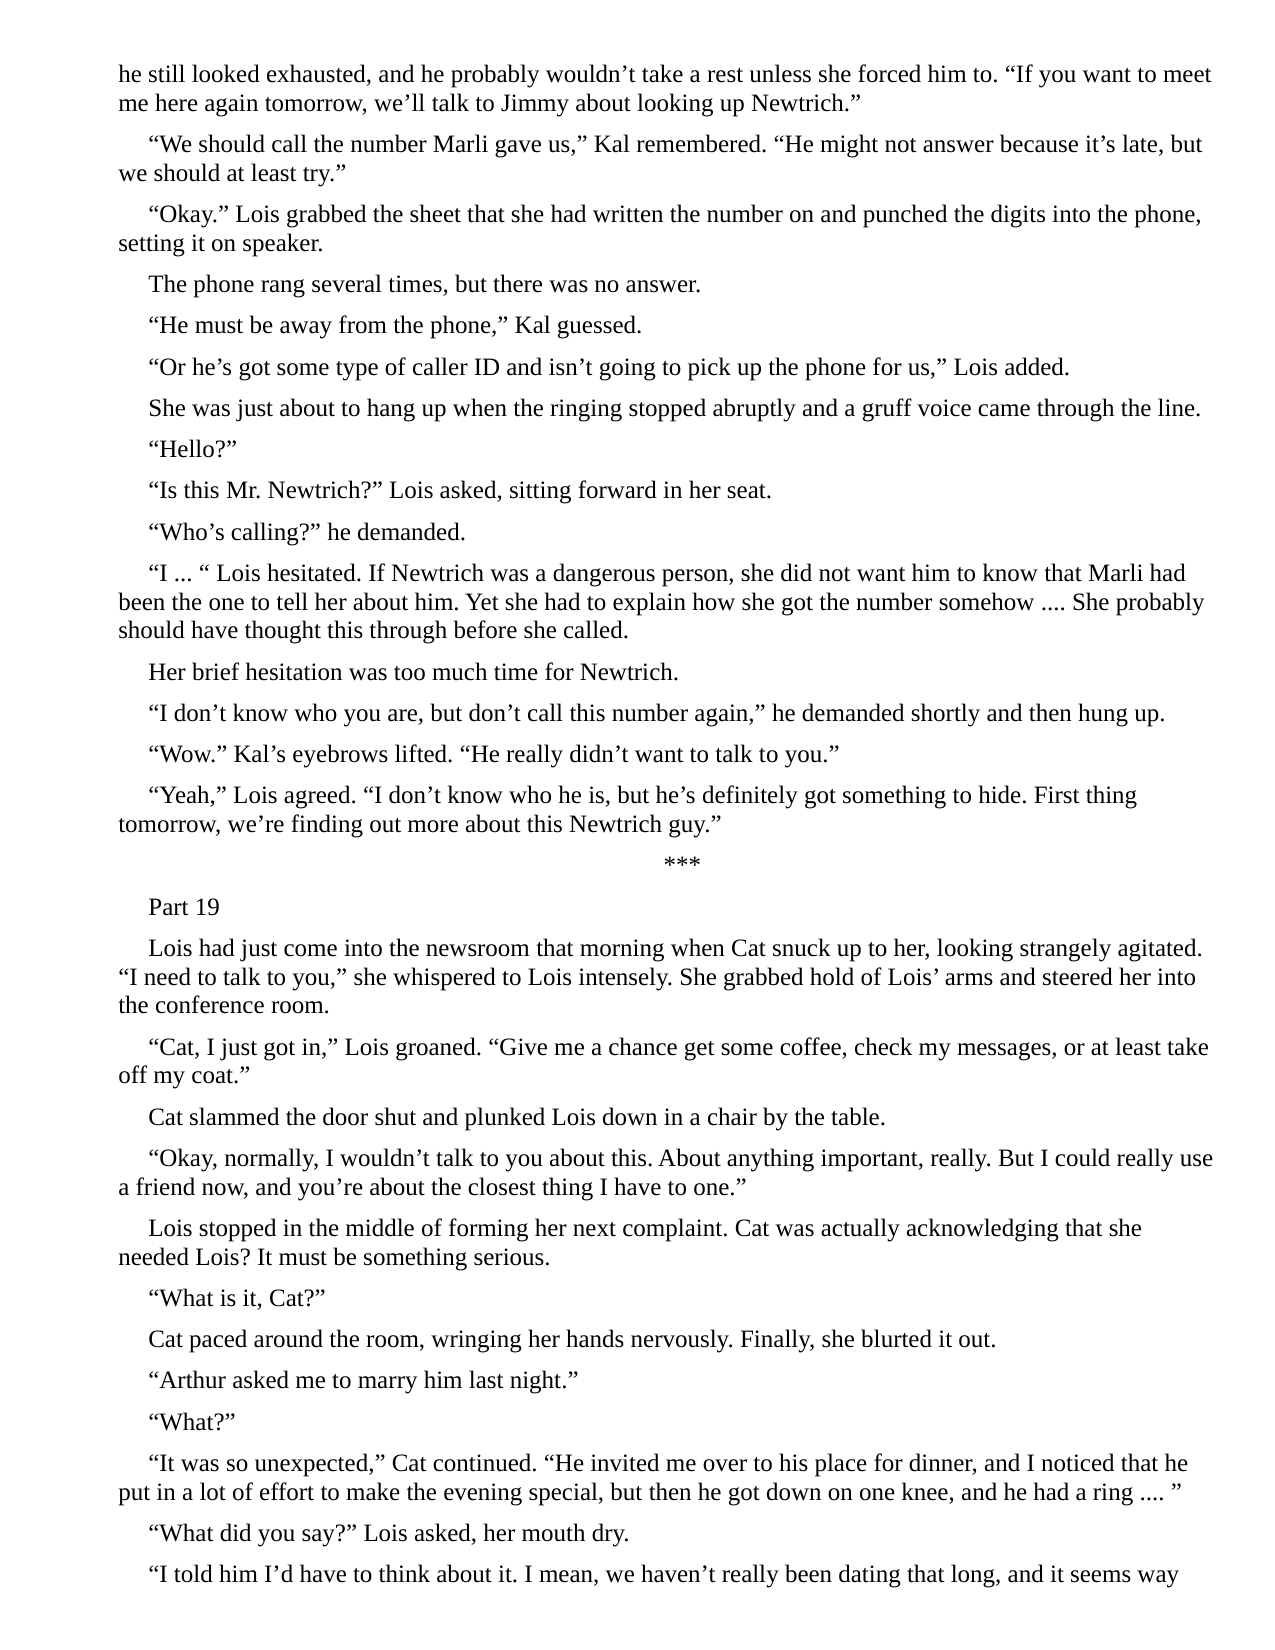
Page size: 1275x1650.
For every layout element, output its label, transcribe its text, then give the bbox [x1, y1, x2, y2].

text “Cat, I just got in,” Lois groaned. “Give me a chance get some coffee, check my messages, or at least take off my coat.” [118, 1032, 1216, 1089]
text “Okay, normally, I wouldn’t talk to you about this. About anything important, really. But I could really use a friend now, and you’re about the closest thing I have to one.” [118, 1143, 1216, 1200]
text he still looked exhausted, and he probably wouldn’t take a rest unless she forced him to. “If you want to meet me here again tomorrow, we’ll talk to Jimmy about looking up Newtrich.” [118, 59, 1216, 117]
text “It was so unexpected,” Cat continued. “He invited me over to his place for dinner, and I noticed that he put in a lot of effort to make the evening special, but then he got down on one knee, and he had a ring .... ” [118, 1448, 1216, 1505]
text “I told him I’d have to think about it. I mean, we haven’t really been dating that long, and it seems way [118, 1559, 1216, 1588]
text “Is this Mr. Newtrich?” Lois asked, sitting forward in her seat. [118, 475, 1216, 504]
text “Hello?” [118, 434, 1216, 463]
text “We should call the number Marli gave us,” Kal remembered. “He might not answer because it’s late, but we should at least try.” [118, 129, 1216, 187]
text “I ... “ Lois hesitated. If Newtrich was a dangerous person, she did not want him to know that Marli had been the one to tell her about him. Yet she had to explain how she got the number somehow .... She probably should have thought this through before she called. [118, 558, 1216, 644]
text “Wow.” Kal’s eyebrows lifted. “He really didn’t want to talk to you.” [118, 739, 1216, 768]
text “Who’s calling?” he demanded. [118, 517, 1216, 545]
text The phone rang several times, but there was no answer. [118, 269, 1216, 298]
text “What is it, Cat?” [118, 1283, 1216, 1312]
text *** [118, 850, 1216, 879]
text “What did you say?” Lois asked, her mouth dry. [118, 1518, 1216, 1547]
text She was just about to hang up when the ringing stopped abruptly and a gruff voice came through the line. [118, 393, 1216, 422]
text “He must be away from the phone,” Kal guessed. [118, 310, 1216, 339]
text “What?” [118, 1407, 1216, 1435]
text “Yeah,” Lois agreed. “I don’t know who he is, but he’s definitely got something to hide. First thing tomorrow, we’re finding out more about this Newtrich guy.” [118, 780, 1216, 838]
text “I don’t know who you are, but don’t call this number again,” he demanded shortly and then hung up. [118, 698, 1216, 727]
text Lois had just come into the newsroom that morning when Cat snuck up to her, looking strangely agitated. “I need to talk to you,” she whispered to Lois intensely. She grabbed hold of Lois’ arms and steered her into the conference room. [118, 933, 1216, 1019]
text Part 19 [118, 892, 1216, 920]
text “Or he’s got some type of caller ID and isn’t going to pick up the phone for us,” Lois added. [118, 352, 1216, 380]
text Lois stopped in the middle of forming her next complaint. Cat was actually acknowledging that she needed Lois? It must be something serious. [118, 1213, 1216, 1270]
text Her brief hesitation was too much time for Newtrich. [118, 657, 1216, 685]
text Cat slammed the door shut and plunked Lois down in a chair by the table. [118, 1102, 1216, 1130]
text “Arthur asked me to marry him last night.” [118, 1365, 1216, 1394]
text “Okay.” Lois grabbed the sheet that she had written the number on and punched the digits into the phone, setting it on speaker. [118, 199, 1216, 257]
text Cat paced around the room, wringing her hands nervously. Finally, she blurted it out. [118, 1324, 1216, 1353]
